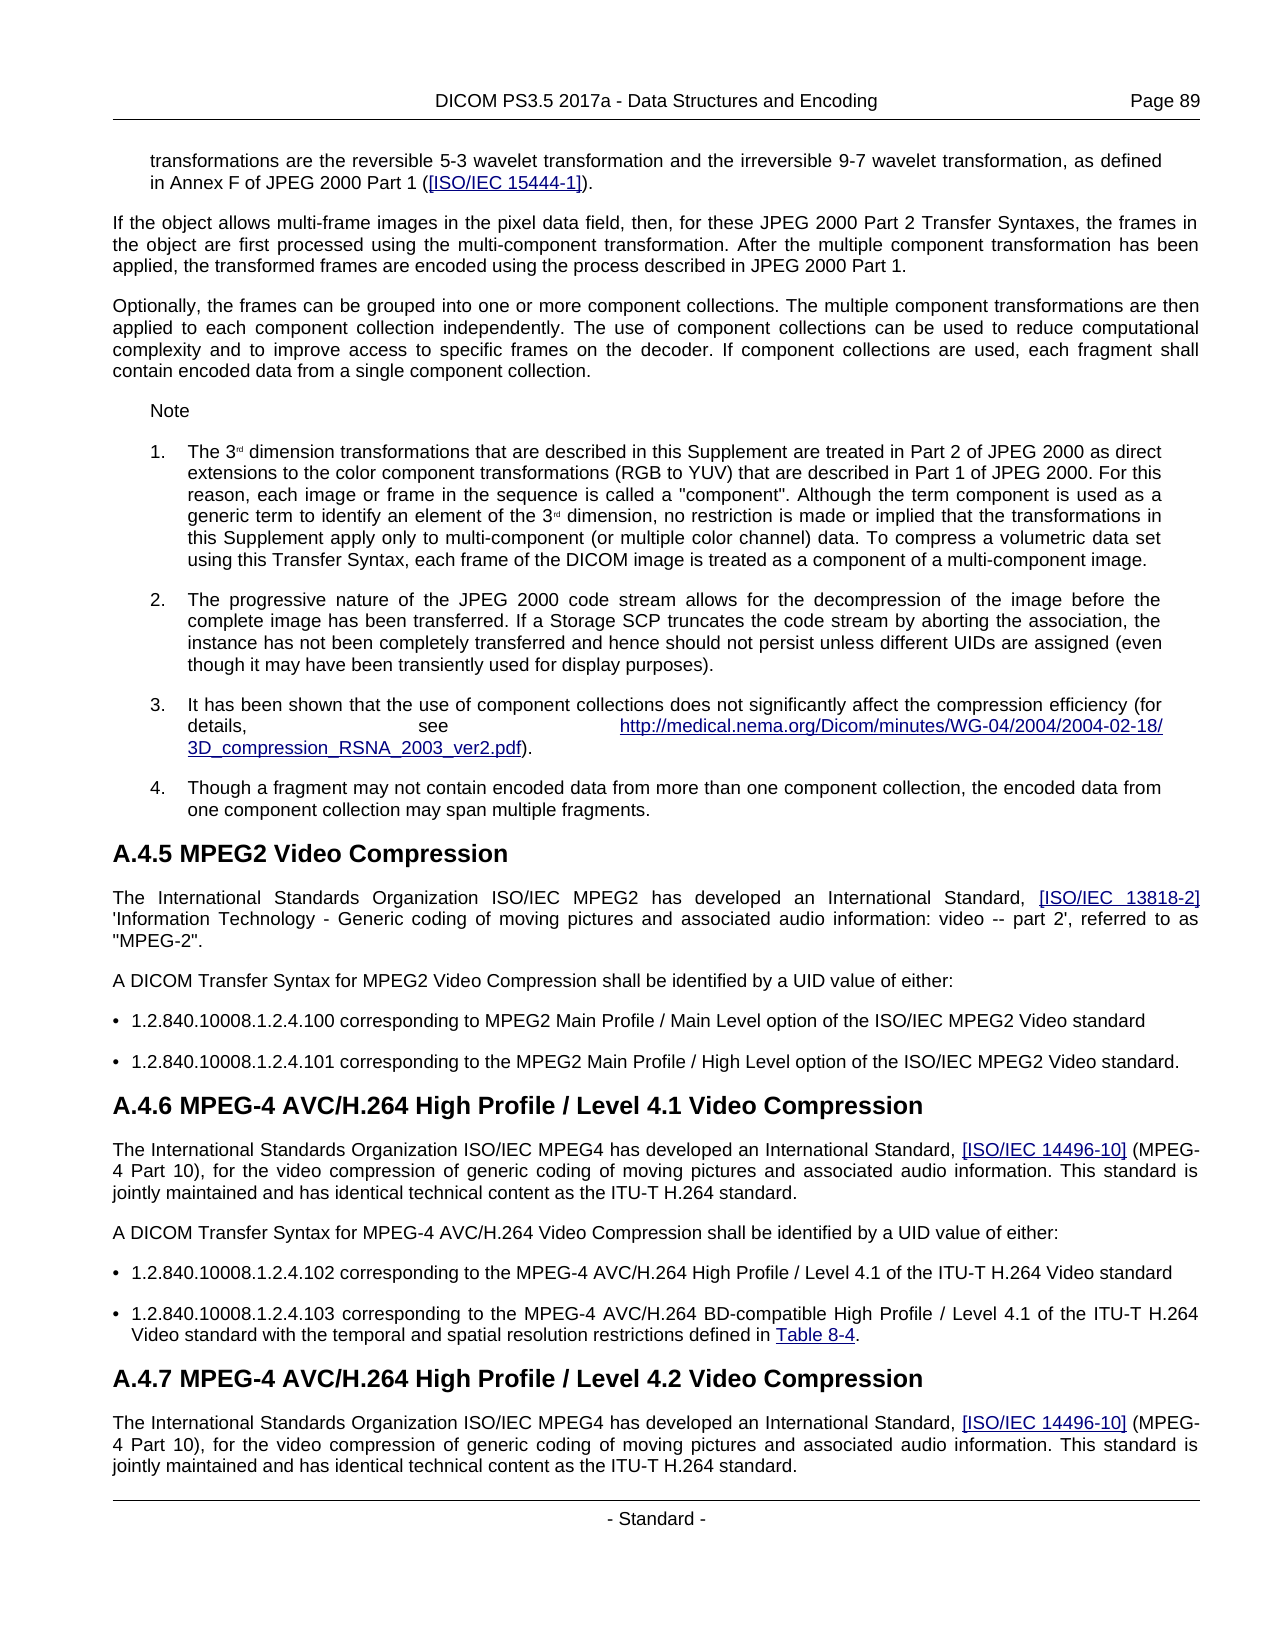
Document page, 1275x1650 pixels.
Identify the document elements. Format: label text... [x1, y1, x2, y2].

list The progressive nature of the JPEG 2000 code stream allows for the decompression of the image before the complete image has been transferred. If a Storage SCP truncates the code stream by aborting the association, the instance has not been completely transferred and hence should not persist unless different UIDs are assigned (even though it may have been transiently used for display purposes). [150, 589, 1162, 675]
text Note [150, 400, 1162, 422]
text A DICOM Transfer Syntax for MPEG2 Video Compression shall be identified by a UID value of either: [112, 970, 1200, 992]
text A.4.7 MPEG-4 AVC/H.264 High Profile / Level 4.2 Video Compression [112, 1364, 1200, 1393]
text Optionally, the frames can be grouped into one or more component collections. The multiple component transformations are then applied to each component collection independently. The use of component collections can be used to reduce computational complexity and to improve access to specific frames on the decoder. If component collections are used, each fragment shall contain encoded data from a single component collection. [112, 295, 1200, 382]
list Though a fragment may not contain encoded data from more than one component collection, the encoded data from one component collection may span multiple fragments. [150, 777, 1162, 820]
text The International Standards Organization ISO/IEC MPEG4 has developed an International Standard, [ISO/IEC 14496-10] (MPEG-4 Part 10), for the video compression of generic coding of moving pictures and associated audio information. This standard is jointly maintained and has identical technical content as the ITU-T H.264 standard. [112, 1412, 1200, 1477]
text A.4.6 MPEG-4 AVC/H.264 High Profile / Level 4.1 Video Compression [112, 1091, 1200, 1120]
list 1.2.840.10008.1.2.4.101 corresponding to the MPEG2 Main Profile / High Level option of the ISO/IEC MPEG2 Video standard. [112, 1051, 1200, 1072]
text A.4.5 MPEG2 Video Compression [112, 839, 1200, 868]
text If the object allows multi-frame images in the pixel data field, then, for these JPEG 2000 Part 2 Transfer Syntaxes, the frames in the object are first processed using the multi-component transformation. After the multiple component transformation has been applied, the transformed frames are encoded using the process described in JPEG 2000 Part 1. [112, 212, 1200, 277]
text A DICOM Transfer Syntax for MPEG-4 AVC/H.264 Video Compression shall be identified by a UID value of either: [112, 1222, 1200, 1243]
list 1.2.840.10008.1.2.4.102 corresponding to the MPEG-4 AVC/H.264 High Profile / Level 4.1 of the ITU-T H.264 Video standard [112, 1262, 1200, 1284]
text The International Standards Organization ISO/IEC MPEG4 has developed an International Standard, [ISO/IEC 14496-10] (MPEG-4 Part 10), for the video compression of generic coding of moving pictures and associated audio information. This standard is jointly maintained and has identical technical content as the ITU-T H.264 standard. [112, 1138, 1200, 1203]
list The 3rd dimension transformations that are described in this Supplement are treated in Part 2 of JPEG 2000 as direct extensions to the color component transformations (RGB to YUV) that are described in Part 1 of JPEG 2000. For this reason, each image or frame in the sequence is called a "component". Although the term component is used as a generic term to identify an element of the 3rd dimension, no restriction is made or implied that the transformations in this Supplement apply only to multi-component (or multiple color channel) data. To compress a volumetric data set using this Transfer Syntax, each frame of the DICOM image is treated as a component of a multi-component image. [150, 441, 1162, 570]
text The International Standards Organization ISO/IEC MPEG2 has developed an International Standard, [ISO/IEC 13818-2] 'Information Technology - Generic coding of moving pictures and associated audio information: video -- part 2', referred to as "MPEG-2". [112, 887, 1200, 951]
list 1.2.840.10008.1.2.4.103 corresponding to the MPEG-4 AVC/H.264 BD-compatible High Profile / Level 4.1 of the ITU-T H.264 Video standard with the temporal and spatial resolution restrictions defined in Table 8-4. [112, 1302, 1200, 1346]
text transformations are the reversible 5-3 wavelet transformation and the irreversible 9-7 wavelet transformation, as defined in Annex F of JPEG 2000 Part 1 ([ISO/IEC 15444-1]). [150, 150, 1162, 193]
list It has been shown that the use of component collections does not significantly affect the compression efficiency (for details, see http://​medical.nema.org/​Dicom/​minutes/​WG-04/​2004/​2004-02-18/​3D_compression_RSNA_2003_ver2.pdf). [150, 694, 1162, 758]
list 1.2.840.10008.1.2.4.100 corresponding to MPEG2 Main Profile / Main Level option of the ISO/IEC MPEG2 Video standard [112, 1010, 1200, 1032]
